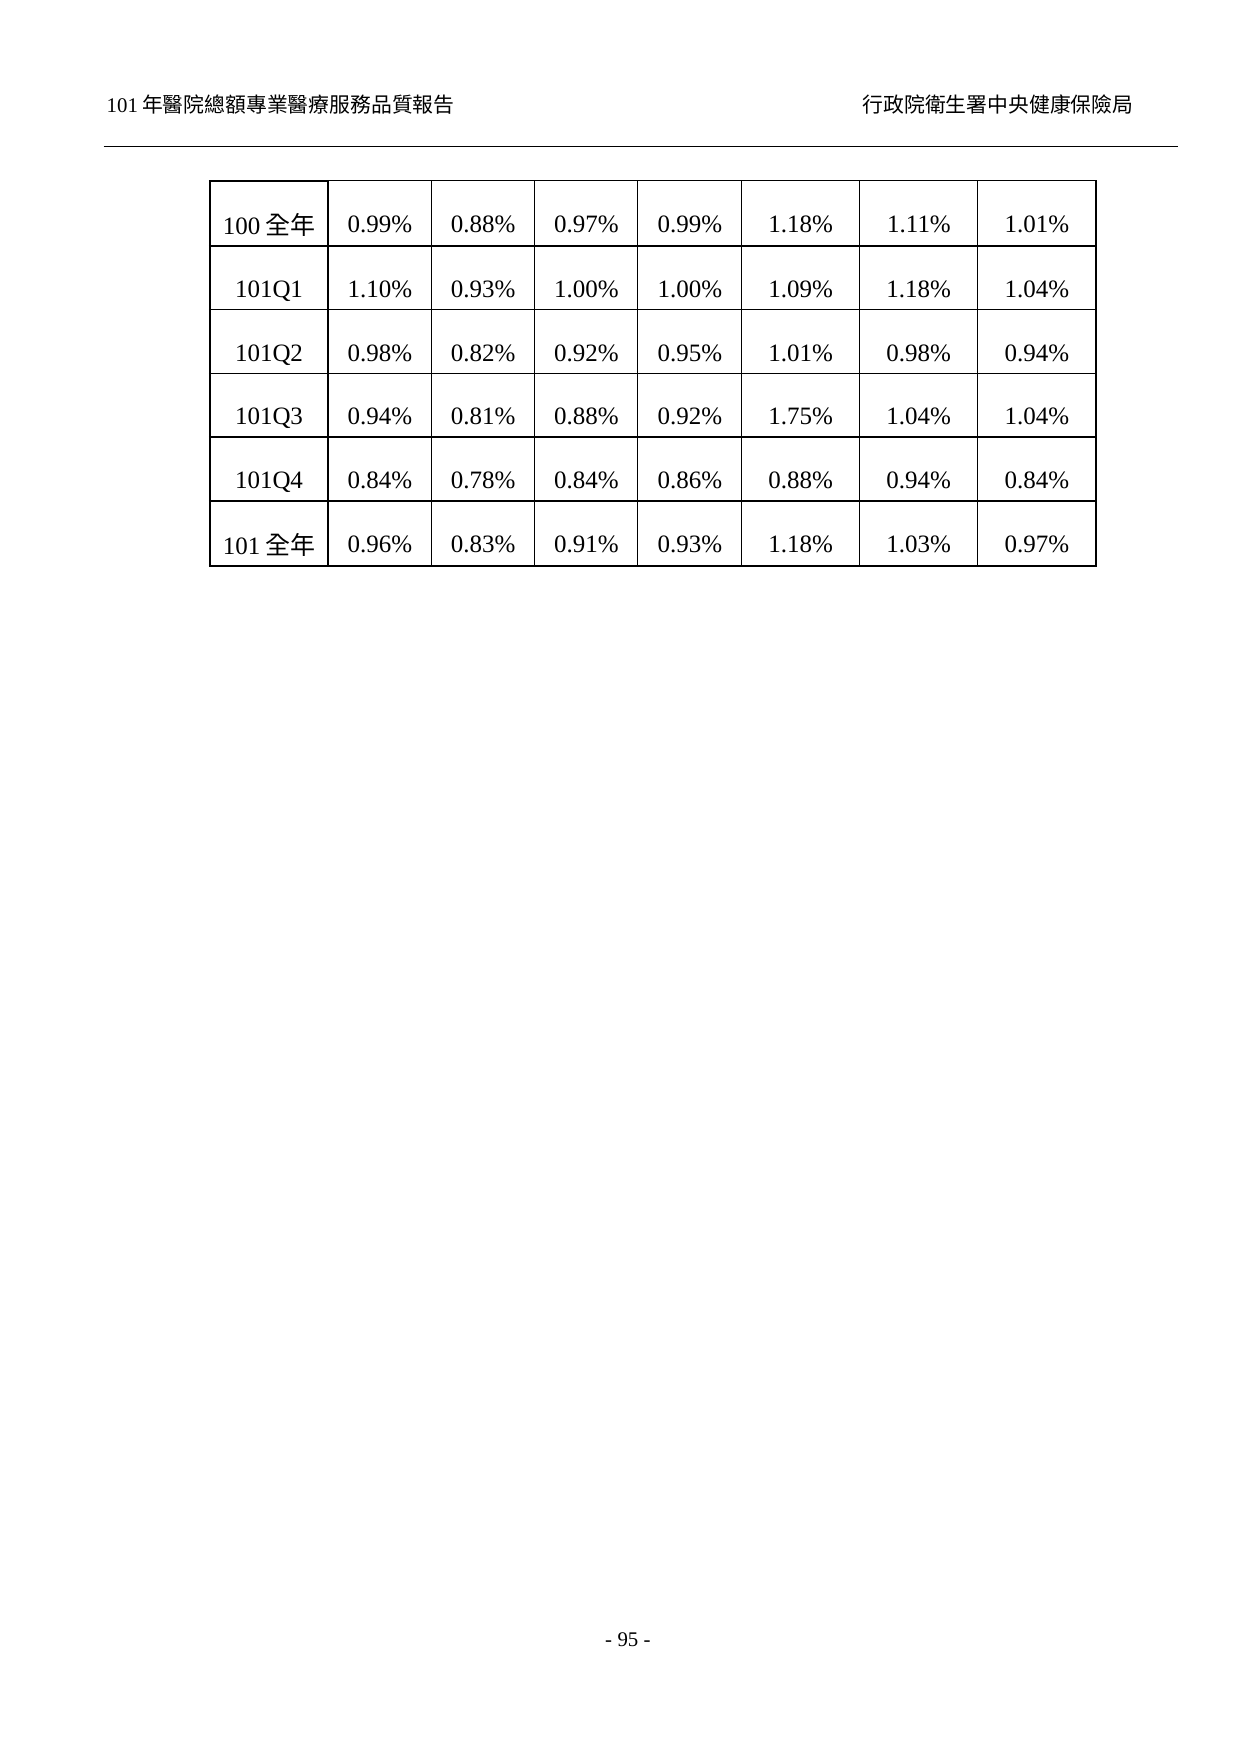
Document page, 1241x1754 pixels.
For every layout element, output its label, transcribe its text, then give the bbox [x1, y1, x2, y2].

table_cell 0.96% [329, 502, 431, 564]
table_cell 0.95% [638, 310, 741, 373]
table_cell 1.18% [860, 247, 977, 309]
table_cell 0.91% [535, 502, 637, 564]
table_cell 0.86% [638, 438, 741, 500]
table_cell 0.82% [432, 310, 534, 373]
table_cell 1.18% [742, 181, 859, 245]
table_cell 0.99% [329, 181, 431, 245]
table_cell 0.92% [638, 374, 741, 436]
table_cell 0.98% [329, 310, 431, 373]
table_cell 0.88% [432, 181, 534, 245]
table_cell 1.75% [742, 374, 859, 436]
table_cell 0.97% [535, 181, 637, 245]
table_cell 0.81% [432, 374, 534, 436]
table_cell 1.00% [638, 247, 741, 309]
table_cell 0.84% [978, 438, 1095, 500]
table_cell 1.00% [535, 247, 637, 309]
table_cell 101Q1 [211, 247, 327, 309]
table_cell 1.04% [860, 374, 977, 436]
table_cell 1.10% [329, 247, 431, 309]
table_cell 101Q3 [211, 374, 327, 436]
table_cell 0.92% [535, 310, 637, 373]
table_cell 0.84% [329, 438, 431, 500]
table_cell 101Q4 [211, 438, 327, 500]
table_cell 0.88% [742, 438, 859, 500]
table_cell 1.11% [860, 181, 977, 245]
table_cell 1.03% [860, 502, 977, 564]
table_cell 0.94% [978, 310, 1095, 373]
table_cell 1.09% [742, 247, 859, 309]
table_cell 0.84% [535, 438, 637, 500]
table_cell 0.94% [860, 438, 977, 500]
table_cell 1.04% [978, 374, 1095, 436]
table_cell 1.01% [742, 310, 859, 373]
table_cell 101Q2 [211, 310, 327, 373]
table_cell 0.78% [432, 438, 534, 500]
table_cell 0.98% [860, 310, 977, 373]
table_cell 0.94% [329, 374, 431, 436]
table_cell 1.18% [742, 502, 859, 564]
table_cell 101全年 [211, 502, 327, 564]
table_cell 1.04% [978, 247, 1095, 309]
table_cell 0.93% [638, 502, 741, 564]
table_cell 0.83% [432, 502, 534, 564]
table_cell 1.01% [978, 181, 1095, 245]
table_cell 0.93% [432, 247, 534, 309]
table_cell 0.99% [638, 181, 741, 245]
table_cell 100全年 [211, 182, 327, 245]
table_cell 0.97% [978, 502, 1095, 564]
table_cell 0.88% [535, 374, 637, 436]
